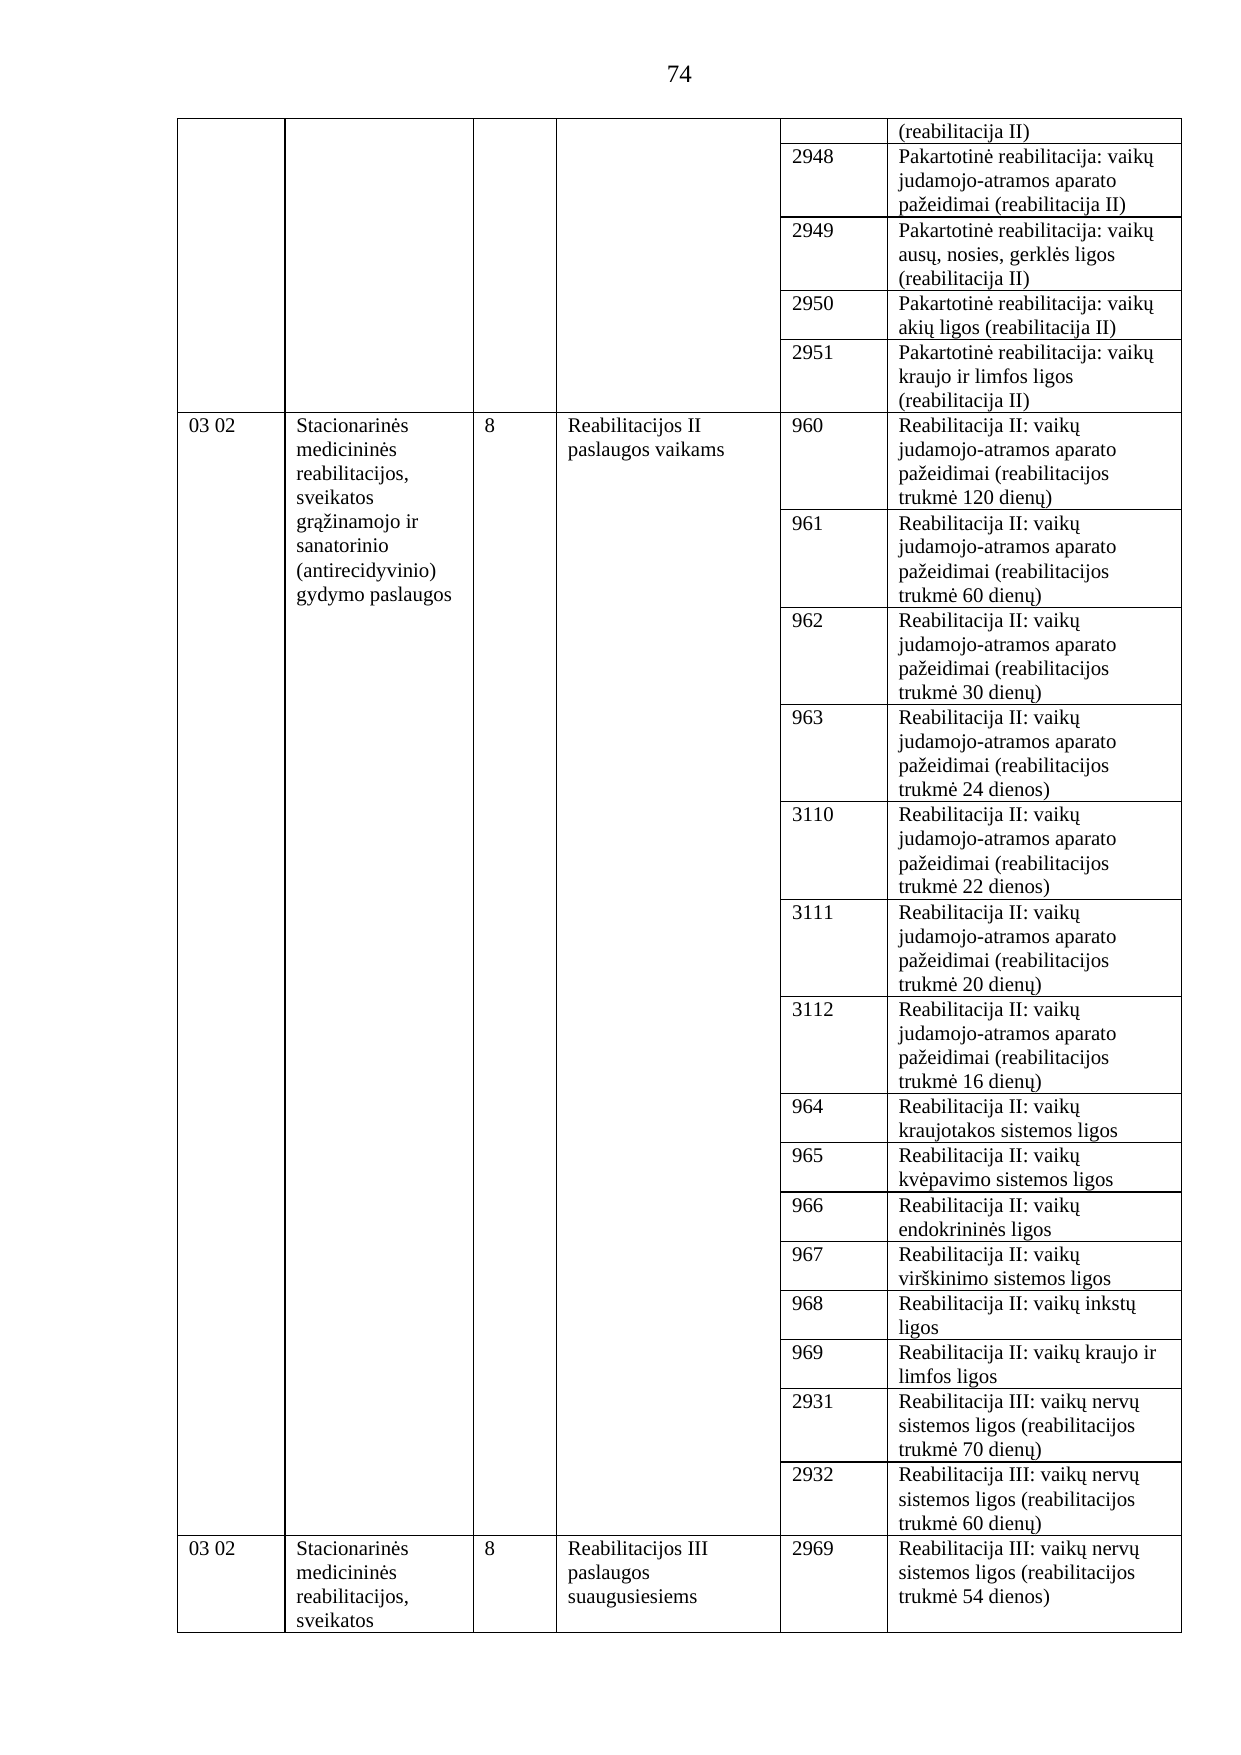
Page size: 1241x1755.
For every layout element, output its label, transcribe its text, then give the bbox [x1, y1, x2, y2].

table_cell 960 [781, 413, 887, 509]
table_cell 03 02 [178, 413, 284, 1534]
table_cell Reabilitacijos III paslaugos suaugusiesiems [557, 1536, 780, 1632]
table_cell [474, 119, 556, 412]
table_cell [286, 119, 473, 412]
table_cell Stacionarinės medicininės reabilitacijos, sveikatos [286, 1536, 473, 1632]
table_cell Reabilitacija III: vaikų nervų sistemos ligos (reabilitacijos trukmė 54 dienos) [888, 1536, 1181, 1632]
table_cell Reabilitacija II: vaikų judamojo-atramos aparato pažeidimai (reabilitacijos trukmė 30 dienų) [888, 608, 1181, 704]
table_cell 3111 [781, 900, 887, 996]
table_cell 2951 [781, 340, 887, 412]
table_cell 2949 [781, 218, 887, 290]
table_cell Reabilitacija II: vaikų judamojo-atramos aparato pažeidimai (reabilitacijos trukmė 120 dienų) [888, 413, 1181, 509]
table_cell Pakartotinė reabilitacija: vaikų ausų, nosies, gerklės ligos (reabilitacija II) [888, 218, 1181, 290]
table_cell 2969 [781, 1536, 887, 1632]
table_cell 2950 [781, 291, 887, 339]
table_cell Reabilitacija II: vaikų judamojo-atramos aparato pažeidimai (reabilitacijos trukmė 22 dienos) [888, 802, 1181, 898]
table_cell 967 [781, 1242, 887, 1290]
table_cell 968 [781, 1291, 887, 1339]
table_cell Pakartotinė reabilitacija: vaikų akių ligos (reabilitacija II) [888, 291, 1181, 339]
table_cell 8 [474, 1536, 556, 1632]
table_cell [178, 119, 284, 412]
table_cell Reabilitacija II: vaikų kvėpavimo sistemos ligos [888, 1143, 1181, 1191]
table_cell 965 [781, 1143, 887, 1191]
table_cell Reabilitacija II: vaikų virškinimo sistemos ligos [888, 1242, 1181, 1290]
table_cell Reabilitacija II: vaikų inkstų ligos [888, 1291, 1181, 1339]
table_cell Reabilitacija II: vaikų kraujotakos sistemos ligos [888, 1094, 1181, 1142]
table_cell 969 [781, 1340, 887, 1388]
table_cell Pakartotinė reabilitacija: vaikų kraujo ir limfos ligos (reabilitacija II) [888, 340, 1181, 412]
table_cell 964 [781, 1094, 887, 1142]
table_cell 963 [781, 705, 887, 801]
table_cell 2948 [781, 144, 887, 216]
table_cell [781, 119, 887, 143]
table_cell 3110 [781, 802, 887, 898]
table_cell 966 [781, 1193, 887, 1241]
table_cell Reabilitacija II: vaikų judamojo-atramos aparato pažeidimai (reabilitacijos trukmė 16 dienų) [888, 997, 1181, 1093]
table_cell Reabilitacijos II paslaugos vaikams [557, 413, 780, 1534]
table_cell (reabilitacija II) [888, 119, 1181, 143]
table_cell 2931 [781, 1389, 887, 1461]
table_cell Reabilitacija II: vaikų judamojo-atramos aparato pažeidimai (reabilitacijos trukmė 60 dienų) [888, 510, 1181, 607]
table_cell Reabilitacija III: vaikų nervų sistemos ligos (reabilitacijos trukmė 70 dienų) [888, 1389, 1181, 1461]
table_cell Stacionarinės medicininės reabilitacijos, sveikatos grąžinamojo ir sanatorinio (antirecidyvinio) gydymo paslaugos [286, 413, 473, 1534]
table_cell 962 [781, 608, 887, 704]
table_cell [557, 119, 780, 412]
table_cell 2932 [781, 1463, 887, 1534]
table_cell Reabilitacija III: vaikų nervų sistemos ligos (reabilitacijos trukmė 60 dienų) [888, 1463, 1181, 1534]
table_cell 961 [781, 510, 887, 607]
table_cell 8 [474, 413, 556, 1534]
table_cell Reabilitacija II: vaikų endokrininės ligos [888, 1193, 1181, 1241]
table_cell 03 02 [178, 1536, 284, 1632]
table_cell Reabilitacija II: vaikų judamojo-atramos aparato pažeidimai (reabilitacijos trukmė 24 dienos) [888, 705, 1181, 801]
table_cell Pakartotinė reabilitacija: vaikų judamojo-atramos aparato pažeidimai (reabilitacija II) [888, 144, 1181, 216]
table_cell 3112 [781, 997, 887, 1093]
table_cell Reabilitacija II: vaikų judamojo-atramos aparato pažeidimai (reabilitacijos trukmė 20 dienų) [888, 900, 1181, 996]
table_cell Reabilitacija II: vaikų kraujo ir limfos ligos [888, 1340, 1181, 1388]
